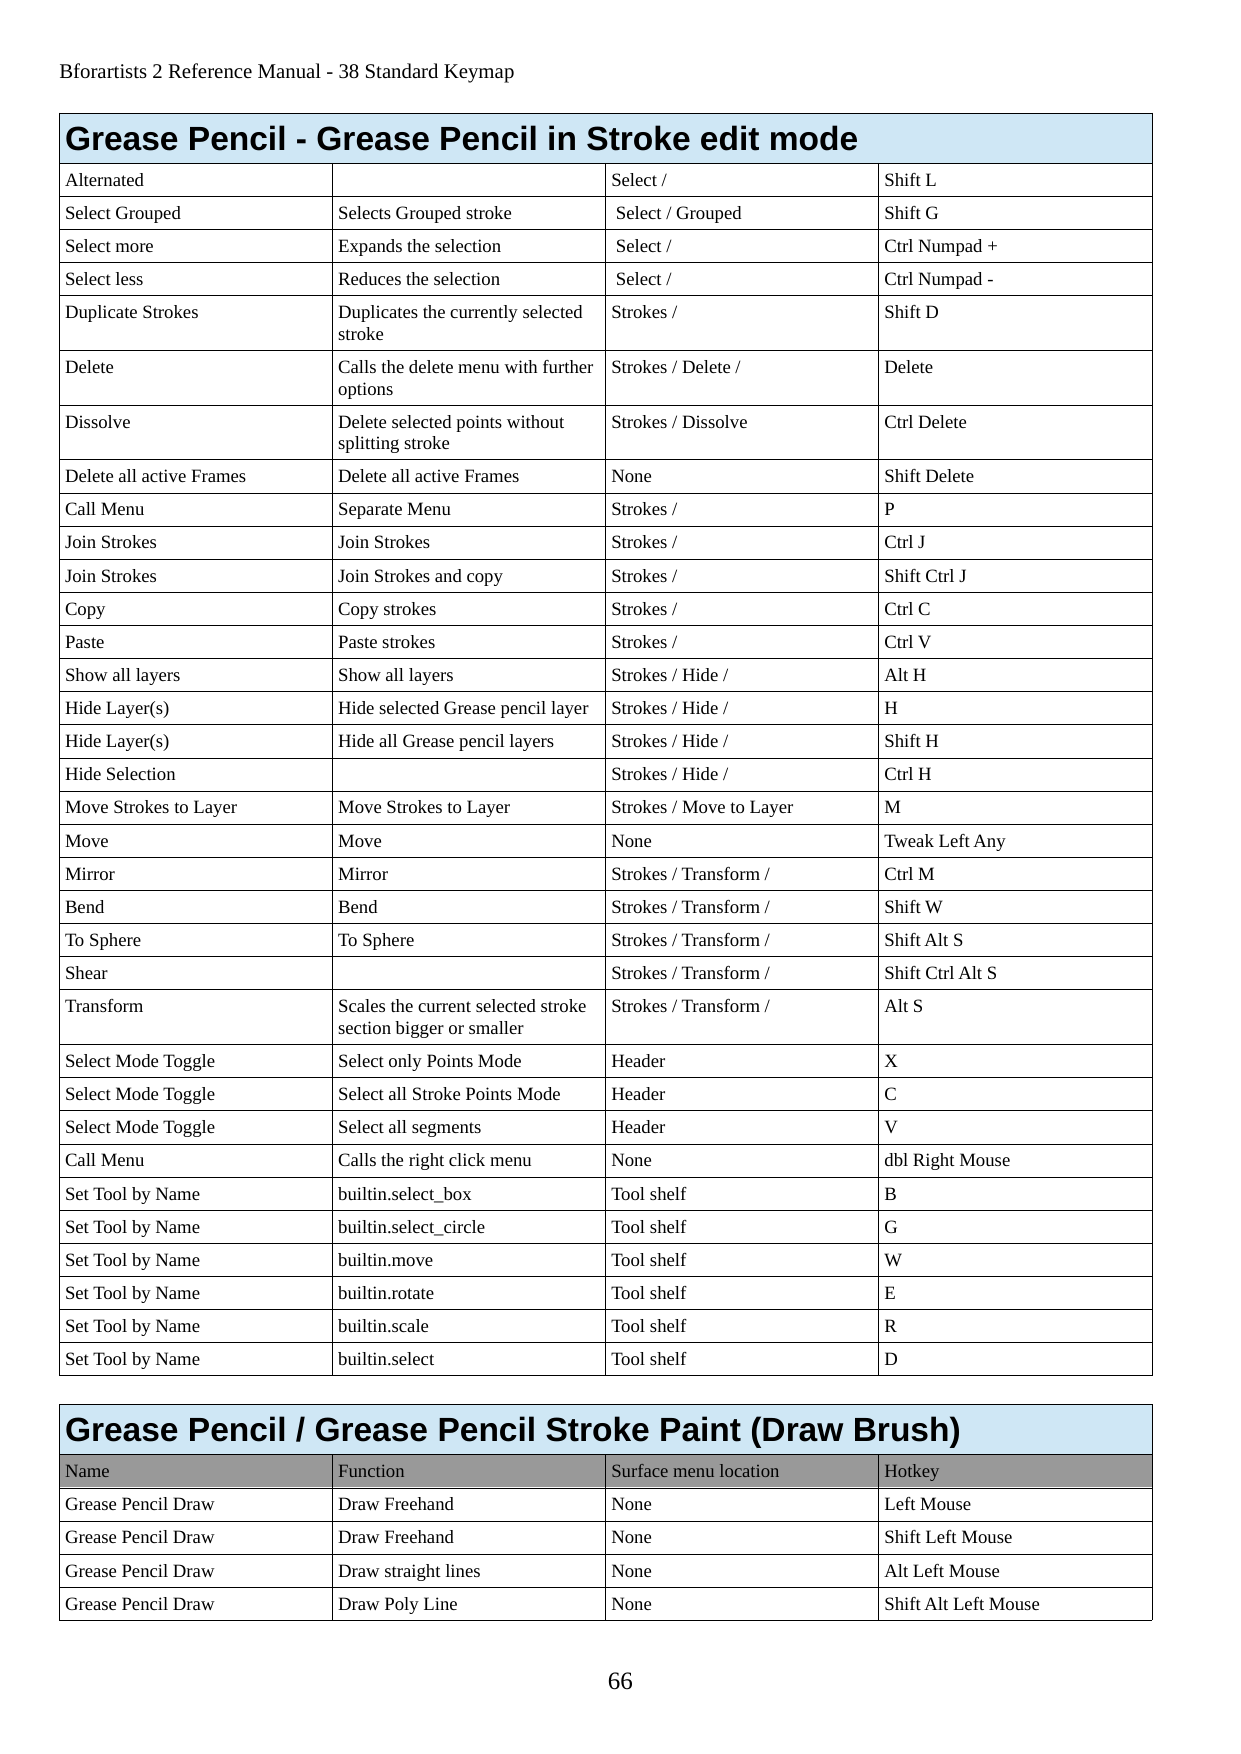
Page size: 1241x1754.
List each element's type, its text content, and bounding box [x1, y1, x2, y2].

table_cell Call Menu [60, 494, 332, 526]
table_cell Mirror [60, 858, 332, 890]
table_cell Shift Left Mouse [879, 1522, 1152, 1554]
table_cell Hotkey [879, 1455, 1152, 1487]
table_header Grease Pencil / Grease Pencil Stroke Paint (Draw Brush) [60, 1405, 1152, 1454]
table_cell Set Tool by Name [60, 1343, 332, 1375]
table_cell Ctrl C [879, 593, 1152, 625]
table_cell Strokes / [606, 593, 878, 625]
table_cell Strokes / [606, 626, 878, 658]
table_cell Hide all Grease pencil layers [333, 725, 605, 757]
table_cell Join Strokes [60, 527, 332, 559]
table_cell Show all layers [333, 659, 605, 691]
table_cell builtin.scale [333, 1310, 605, 1342]
table_cell Shift Alt Left Mouse [879, 1588, 1152, 1620]
table_cell To Sphere [60, 924, 332, 956]
table_cell Shift L [879, 164, 1152, 196]
table_cell Alternated [60, 164, 332, 196]
table_cell Delete [60, 351, 332, 405]
table_cell Draw straight lines [333, 1555, 605, 1587]
table_cell Tool shelf [606, 1310, 878, 1342]
table_cell Name [60, 1455, 332, 1487]
table_cell None [606, 825, 878, 857]
table_cell Shift W [879, 891, 1152, 923]
table_cell Grease Pencil Draw [60, 1555, 332, 1587]
table_cell D [879, 1343, 1152, 1375]
table_cell Tweak Left Any [879, 825, 1152, 857]
table_cell Move [60, 825, 332, 857]
table_cell Header [606, 1078, 878, 1110]
table_cell Reduces the selection [333, 263, 605, 295]
table_cell C [879, 1078, 1152, 1110]
table_cell Select Grouped [60, 197, 332, 229]
table_cell Selects Grouped stroke [333, 197, 605, 229]
table_cell Separate Menu [333, 494, 605, 526]
table_cell Join Strokes [333, 527, 605, 559]
table_cell B [879, 1178, 1152, 1210]
table_cell Duplicate Strokes [60, 296, 332, 350]
table_cell Ctrl Delete [879, 406, 1152, 459]
table_cell P [879, 494, 1152, 526]
table_cell Tool shelf [606, 1244, 878, 1276]
table_cell Join Strokes [60, 560, 332, 592]
table_cell Select all segments [333, 1111, 605, 1143]
table_cell None [606, 1489, 878, 1521]
table_cell Tool shelf [606, 1211, 878, 1243]
table_cell X [879, 1045, 1152, 1077]
table_cell Set Tool by Name [60, 1310, 332, 1342]
table_cell Ctrl Numpad - [879, 263, 1152, 295]
table_cell Strokes / Hide / [606, 659, 878, 691]
table_cell Set Tool by Name [60, 1244, 332, 1276]
table_cell Left Mouse [879, 1489, 1152, 1521]
table_cell Surface menu location [606, 1455, 878, 1487]
table_cell V [879, 1111, 1152, 1143]
table_cell Set Tool by Name [60, 1211, 332, 1243]
table_cell Show all layers [60, 659, 332, 691]
table_cell Strokes / Transform / [606, 990, 878, 1044]
table_cell Draw Poly Line [333, 1588, 605, 1620]
table_cell builtin.select [333, 1343, 605, 1375]
table_cell dbl Right Mouse [879, 1145, 1152, 1177]
table_cell Grease Pencil Draw [60, 1522, 332, 1554]
table_cell Hide Layer(s) [60, 725, 332, 757]
table_header Grease Pencil - Grease Pencil in Stroke edit mode [60, 114, 1152, 163]
table_cell Ctrl V [879, 626, 1152, 658]
table_cell Strokes / [606, 560, 878, 592]
table_cell Join Strokes and copy [333, 560, 605, 592]
table_cell Move Strokes to Layer [60, 792, 332, 824]
table_cell Ctrl J [879, 527, 1152, 559]
table_cell Select / Grouped [606, 197, 878, 229]
table_cell Strokes / Delete / [606, 351, 878, 405]
table_cell Select / [606, 263, 878, 295]
table_cell Ctrl H [879, 759, 1152, 791]
table_cell Select / [606, 164, 878, 196]
table_cell Shift H [879, 725, 1152, 757]
table_cell Ctrl M [879, 858, 1152, 890]
table_cell Paste strokes [333, 626, 605, 658]
table_cell Move [333, 825, 605, 857]
table_cell builtin.select_box [333, 1178, 605, 1210]
table_cell Paste [60, 626, 332, 658]
table_cell Hide Layer(s) [60, 692, 332, 724]
table_cell Select Mode Toggle [60, 1078, 332, 1110]
table_cell Shift D [879, 296, 1152, 350]
table_cell Shift Ctrl J [879, 560, 1152, 592]
table_cell Tool shelf [606, 1277, 878, 1309]
table_cell Calls the right click menu [333, 1145, 605, 1177]
table_cell None [606, 1588, 878, 1620]
table_cell Mirror [333, 858, 605, 890]
table_cell To Sphere [333, 924, 605, 956]
table_cell Select Mode Toggle [60, 1111, 332, 1143]
table_cell Delete [879, 351, 1152, 405]
table_cell None [606, 460, 878, 492]
table_cell Strokes / Hide / [606, 725, 878, 757]
table_cell Strokes / [606, 296, 878, 350]
table_cell None [606, 1555, 878, 1587]
table_cell Draw Freehand [333, 1522, 605, 1554]
table_cell Select / [606, 230, 878, 262]
table_cell E [879, 1277, 1152, 1309]
table_cell Duplicates the currently selected stroke [333, 296, 605, 350]
table_cell Dissolve [60, 406, 332, 459]
table_cell Alt S [879, 990, 1152, 1044]
table_cell H [879, 692, 1152, 724]
table_cell Delete all active Frames [333, 460, 605, 492]
table_cell Tool shelf [606, 1343, 878, 1375]
table_cell Hide selected Grease pencil layer [333, 692, 605, 724]
table_cell Strokes / Hide / [606, 692, 878, 724]
table_cell Calls the delete menu with further options [333, 351, 605, 405]
table_cell Strokes / Dissolve [606, 406, 878, 459]
table_cell Call Menu [60, 1145, 332, 1177]
table_cell Bend [333, 891, 605, 923]
table_cell Shift Alt S [879, 924, 1152, 956]
table_cell Strokes / [606, 527, 878, 559]
table_cell Grease Pencil Draw [60, 1489, 332, 1521]
table_cell Set Tool by Name [60, 1178, 332, 1210]
table_cell Select only Points Mode [333, 1045, 605, 1077]
table_cell builtin.rotate [333, 1277, 605, 1309]
table_cell M [879, 792, 1152, 824]
table_cell Expands the selection [333, 230, 605, 262]
table_cell Strokes / Transform / [606, 924, 878, 956]
table_cell G [879, 1211, 1152, 1243]
table_cell Select all Stroke Points Mode [333, 1078, 605, 1110]
table_cell Scales the current selected stroke section bigger or smaller [333, 990, 605, 1044]
table_cell None [606, 1522, 878, 1554]
table_cell Bend [60, 891, 332, 923]
table_cell Strokes / Transform / [606, 858, 878, 890]
table_cell Set Tool by Name [60, 1277, 332, 1309]
table_cell Strokes / Hide / [606, 759, 878, 791]
table_cell Hide Selection [60, 759, 332, 791]
table_cell Delete selected points without splitting stroke [333, 406, 605, 459]
table_cell Copy [60, 593, 332, 625]
table_cell Select Mode Toggle [60, 1045, 332, 1077]
table_cell Alt Left Mouse [879, 1555, 1152, 1587]
table_cell builtin.select_circle [333, 1211, 605, 1243]
table_cell Select more [60, 230, 332, 262]
table_cell Strokes / Move to Layer [606, 792, 878, 824]
table_cell Grease Pencil Draw [60, 1588, 332, 1620]
table_cell Header [606, 1111, 878, 1143]
table_cell Strokes / [606, 494, 878, 526]
table_cell Tool shelf [606, 1178, 878, 1210]
table_cell Shift Ctrl Alt S [879, 957, 1152, 989]
table_cell Shift G [879, 197, 1152, 229]
table_cell [333, 759, 605, 791]
table_cell Move Strokes to Layer [333, 792, 605, 824]
table_cell R [879, 1310, 1152, 1342]
table_cell Delete all active Frames [60, 460, 332, 492]
table_cell Ctrl Numpad + [879, 230, 1152, 262]
table_cell [333, 164, 605, 196]
table_cell Shift Delete [879, 460, 1152, 492]
table_cell None [606, 1145, 878, 1177]
table_cell builtin.move [333, 1244, 605, 1276]
table_cell [333, 957, 605, 989]
table_cell Strokes / Transform / [606, 891, 878, 923]
table_cell Function [333, 1455, 605, 1487]
table_cell Strokes / Transform / [606, 957, 878, 989]
table_cell Alt H [879, 659, 1152, 691]
table_cell Copy strokes [333, 593, 605, 625]
table_cell W [879, 1244, 1152, 1276]
table_cell Transform [60, 990, 332, 1044]
table_cell Select less [60, 263, 332, 295]
table_cell Shear [60, 957, 332, 989]
table_cell Draw Freehand [333, 1489, 605, 1521]
table_cell Header [606, 1045, 878, 1077]
